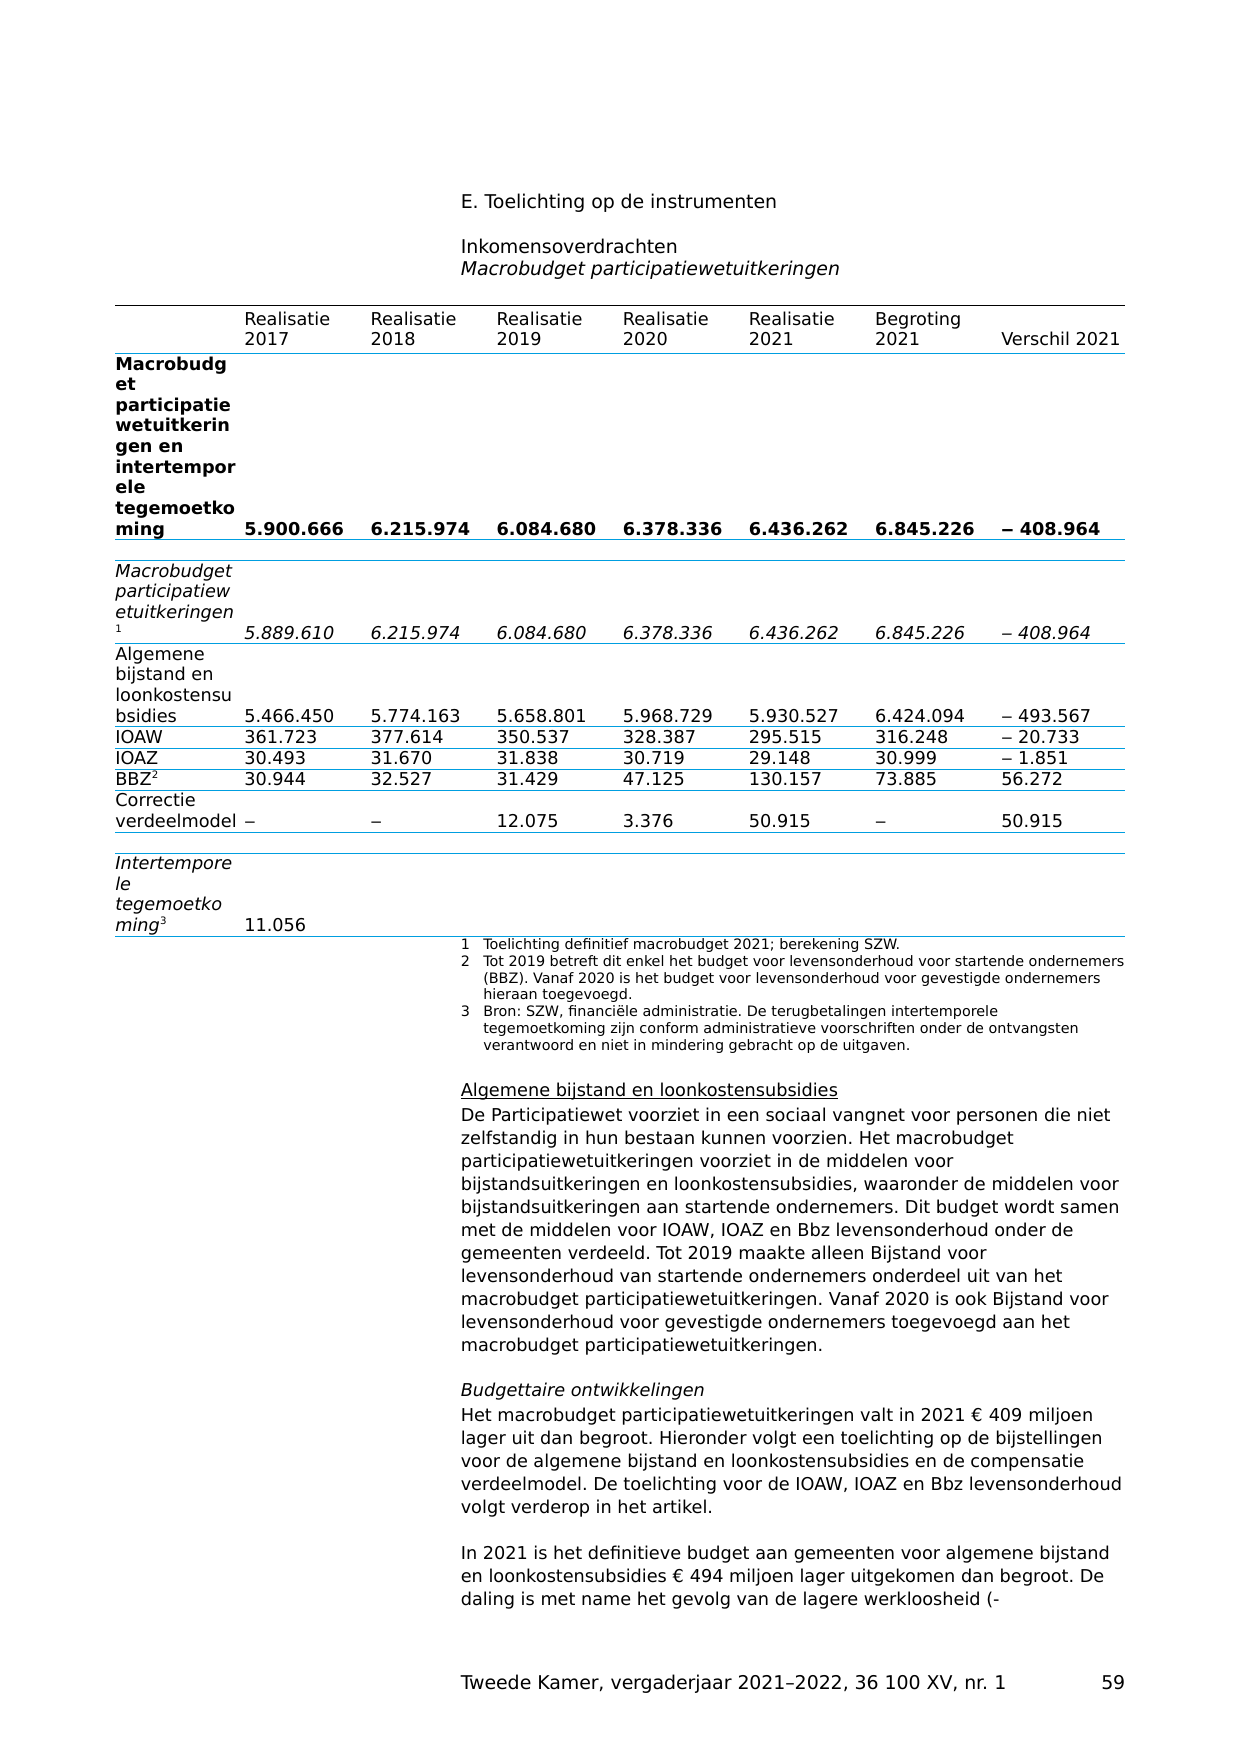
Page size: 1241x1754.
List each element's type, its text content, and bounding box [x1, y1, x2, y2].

table_cell [494, 540, 620, 560]
table_cell [368, 540, 493, 560]
table_cell 12.075 [494, 791, 620, 831]
table_cell 6.845.226 [872, 561, 998, 643]
table_cell ‒ 493.567 [998, 644, 1125, 726]
table_cell 5.466.450 [241, 644, 367, 726]
table_cell 31.429 [494, 770, 620, 790]
table_cell ‒ 20.733 [998, 727, 1125, 747]
table_cell 6.845.226 [872, 354, 998, 539]
text Het macrobudget participatiewetuitkeringen valt in 2021 € 409 miljoen lager uit dan begroot. Hieronder volgt een toelichting op de bijstellingen voor de algemene bijstand en loonkostensubsidies en de compensatie verdeelmodel. De toelichting voor de IOAW, IOAZ en Bbz levensonderhoud volgt verderop in het artikel. [461, 1403, 1125, 1518]
table_cell IOAZ [115, 749, 241, 768]
table_cell 31.670 [368, 749, 493, 768]
title Inkomensoverdrachten [461, 236, 1125, 258]
table_cell BBZ2 [115, 770, 241, 790]
table_cell [620, 833, 746, 853]
table_cell 6.424.094 [872, 644, 998, 726]
table_cell 6.378.336 [620, 561, 746, 643]
table_cell [746, 540, 872, 560]
table_cell 295.515 [746, 727, 872, 747]
table_cell [872, 540, 998, 560]
table_cell [746, 833, 872, 853]
table_cell 6.436.262 [746, 561, 872, 643]
table_cell 350.537 [494, 727, 620, 747]
table_cell ‒ [241, 791, 367, 831]
table_cell 30.944 [241, 770, 367, 790]
table_cell 11.056 [241, 854, 367, 936]
table_cell Macrobudget participatiewetuitkeringen en intertemporele tegemoetkoming [115, 354, 241, 539]
table_cell Verschil 2021 [998, 306, 1125, 353]
table_cell ‒ 408.964 [998, 354, 1125, 539]
table_cell 5.889.610 [241, 561, 367, 643]
table_cell [115, 306, 241, 353]
table_cell [115, 540, 241, 560]
table_cell [872, 854, 998, 936]
table_cell Realisatie 2020 [620, 306, 746, 353]
table_cell [368, 833, 493, 853]
table_cell 5.900.666 [241, 354, 367, 539]
table_cell 328.387 [620, 727, 746, 747]
table_cell [998, 833, 1125, 853]
table_cell 56.272 [998, 770, 1125, 790]
table_cell Realisatie 2017 [241, 306, 367, 353]
table_cell [872, 833, 998, 853]
table_cell ‒ 1.851 [998, 749, 1125, 768]
table_cell 5.774.163 [368, 644, 493, 726]
table_cell 361.723 [241, 727, 367, 747]
title E. Toelichting op de instrumenten [461, 191, 1125, 213]
table_cell 6.215.974 [368, 561, 493, 643]
table_cell 29.148 [746, 749, 872, 768]
table_cell [746, 854, 872, 936]
table_cell [115, 833, 241, 853]
table_cell 6.084.680 [494, 561, 620, 643]
text Algemene bijstand en loonkostensubsidies [461, 1078, 1125, 1101]
text Budgettaire ontwikkelingen [461, 1378, 1125, 1401]
table_cell 30.719 [620, 749, 746, 768]
table_cell 5.658.801 [494, 644, 620, 726]
table_cell 130.157 [746, 770, 872, 790]
table_cell Begroting 2021 [872, 306, 998, 353]
list Tot 2019 betreft dit enkel het budget voor levensonderhoud voor startende ondernemers (BBZ). Vanaf 2020 is het budget voor levensonderhoud voor gevestigde ondernemers hieraan toegevoegd. [461, 953, 1125, 1003]
table_cell 316.248 [872, 727, 998, 747]
table_cell Realisatie 2018 [368, 306, 493, 353]
table_header Tabel 22 Extracomptabel overzicht macrobudget participatiewetuitkeringen (bedragen x € 1.000) [115, 280, 1125, 305]
table_cell [241, 540, 367, 560]
text In 2021 is het definitieve budget aan gemeenten voor algemene bijstand en loonkostensubsidies € 494 miljoen lager uitgekomen dan begroot. De daling is met name het gevolg van de lagere werkloosheid (- [461, 1541, 1125, 1610]
table_cell Correctie verdeelmodel [115, 791, 241, 831]
table_cell Intertemporele tegemoetkoming3 [115, 854, 241, 936]
table_cell 377.614 [368, 727, 493, 747]
table_cell [998, 540, 1125, 560]
table_cell IOAW [115, 727, 241, 747]
table_cell ‒ [368, 791, 493, 831]
table_cell Realisatie 2019 [494, 306, 620, 353]
table_cell 6.436.262 [746, 354, 872, 539]
table_cell [620, 854, 746, 936]
title Macrobudget participatiewetuitkeringen [461, 258, 1125, 280]
table_cell 50.915 [746, 791, 872, 831]
list Toelichting definitief macrobudget 2021; berekening SZW. [461, 937, 1125, 953]
table_cell 30.493 [241, 749, 367, 768]
table_cell 5.930.527 [746, 644, 872, 726]
table_cell [620, 540, 746, 560]
table_cell [494, 833, 620, 853]
table_cell ‒ [872, 791, 998, 831]
table_cell 32.527 [368, 770, 493, 790]
table_cell 6.378.336 [620, 354, 746, 539]
table_cell [998, 854, 1125, 936]
table_cell 3.376 [620, 791, 746, 831]
table_cell Realisatie 2021 [746, 306, 872, 353]
table_cell 73.885 [872, 770, 998, 790]
table_cell 50.915 [998, 791, 1125, 831]
table_cell 47.125 [620, 770, 746, 790]
table_cell [494, 854, 620, 936]
table_cell 30.999 [872, 749, 998, 768]
list Bron: SZW, financiële administratie. De terugbetalingen intertemporele tegemoetkoming zijn conform administratieve voorschriften onder de ontvangsten verantwoord en niet in mindering gebracht op de uitgaven. [461, 1003, 1125, 1053]
text De Participatiewet voorziet in een sociaal vangnet voor personen die niet zelfstandig in hun bestaan kunnen voorzien. Het macrobudget participatiewetuitkeringen voorziet in de middelen voor bijstandsuitkeringen en loonkostensubsidies, waaronder de middelen voor bijstandsuitkeringen aan startende ondernemers. Dit budget wordt samen met de middelen voor IOAW, IOAZ en Bbz levensonderhoud onder de gemeenten verdeeld. Tot 2019 maakte alleen Bijstand voor levensonderhoud van startende ondernemers onderdeel uit van het macrobudget participatiewetuitkeringen. Vanaf 2020 is ook Bijstand voor levensonderhoud voor gevestigde ondernemers toegevoegd aan het macrobudget participatiewetuitkeringen. [461, 1103, 1125, 1356]
table_cell 31.838 [494, 749, 620, 768]
table_cell 5.968.729 [620, 644, 746, 726]
table_cell Algemene bijstand en loonkostensubsidies [115, 644, 241, 726]
table_cell ‒ 408.964 [998, 561, 1125, 643]
table_cell [241, 833, 367, 853]
table_cell 6.084.680 [494, 354, 620, 539]
table_cell [368, 854, 493, 936]
table_cell Macrobudget participatiewetuitkeringen1 [115, 561, 241, 643]
table_cell 6.215.974 [368, 354, 493, 539]
